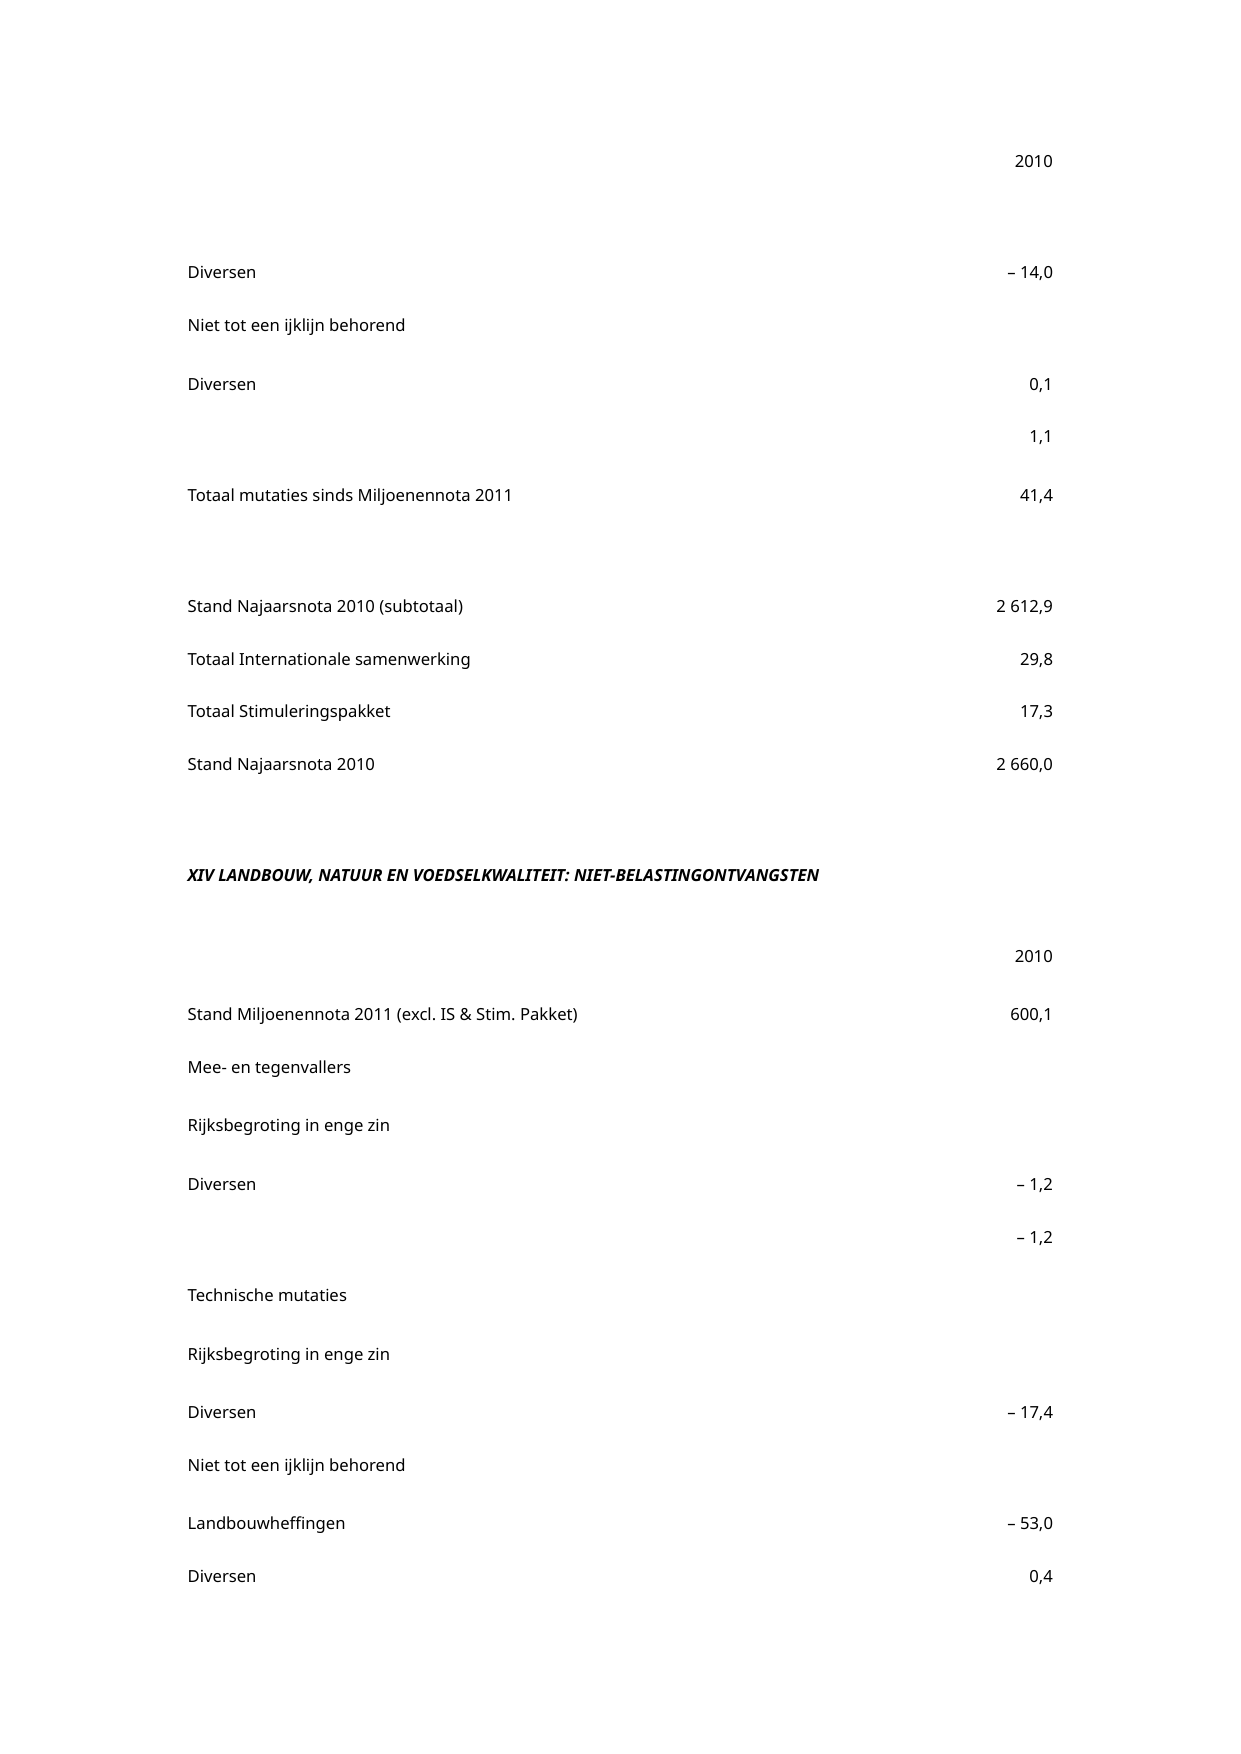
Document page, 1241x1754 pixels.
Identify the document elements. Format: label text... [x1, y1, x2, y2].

table_cell Totaal Internationale samenwerking [188, 647, 879, 700]
table_cell [188, 1225, 879, 1284]
table_cell 0,1 [880, 372, 1053, 425]
table_cell [880, 1453, 1053, 1512]
table_cell 17,3 [880, 700, 1053, 753]
table_cell [880, 1056, 1053, 1114]
table_cell Totaal Stimuleringspakket [188, 700, 879, 753]
table_cell Mee- en tegenvallers [188, 1056, 879, 1114]
table_cell Diversen [188, 1401, 879, 1453]
table_cell [188, 536, 879, 594]
table_cell 0,4 [880, 1564, 1053, 1587]
table_cell [880, 536, 1053, 594]
table_cell Stand Najaarsnota 2010 [188, 753, 879, 805]
table_cell – 14,0 [880, 261, 1053, 314]
table_cell – 53,0 [880, 1512, 1053, 1564]
table_header 2010 [880, 150, 1053, 208]
table_cell [880, 1342, 1053, 1401]
table_cell 2 660,0 [880, 753, 1053, 805]
table_cell Stand Miljoenennota 2011 (excl. IS & Stim. Pakket) [188, 1003, 879, 1056]
table_cell – 1,2 [880, 1225, 1053, 1284]
table_cell [188, 209, 879, 261]
table_cell 600,1 [880, 1003, 1053, 1056]
table_cell Niet tot een ijklijn behorend [188, 1453, 879, 1512]
table_cell [880, 314, 1053, 372]
table_cell Technische mutaties [188, 1284, 879, 1342]
table_header [188, 150, 879, 208]
table_cell 1,1 [880, 425, 1053, 483]
table_cell Diversen [188, 1564, 879, 1587]
table_cell Stand Najaarsnota 2010 (subtotaal) [188, 595, 879, 647]
table_cell [188, 425, 879, 483]
table_cell Rijksbegroting in enge zin [188, 1114, 879, 1172]
table_cell 29,8 [880, 647, 1053, 700]
table_cell Landbouwheffingen [188, 1512, 879, 1564]
table_cell Diversen [188, 372, 879, 425]
table_cell Rijksbegroting in enge zin [188, 1342, 879, 1401]
table_cell 41,4 [880, 484, 1053, 536]
table_header [188, 945, 879, 1003]
table_cell – 17,4 [880, 1401, 1053, 1453]
text XIV LANDBOUW, NATUUR EN VOEDSELKWALITEIT: NIET-BELASTINGONTVANGSTEN [187, 864, 1053, 887]
table_cell Niet tot een ijklijn behorend [188, 314, 879, 372]
table_cell [880, 1284, 1053, 1342]
table_cell 2 612,9 [880, 595, 1053, 647]
table_cell Totaal mutaties sinds Miljoenennota 2011 [188, 484, 879, 536]
table_cell Diversen [188, 1173, 879, 1225]
table_cell Diversen [188, 261, 879, 314]
table_cell – 1,2 [880, 1173, 1053, 1225]
table_cell [880, 209, 1053, 261]
table_header 2010 [880, 945, 1053, 1003]
table_cell [880, 1114, 1053, 1172]
